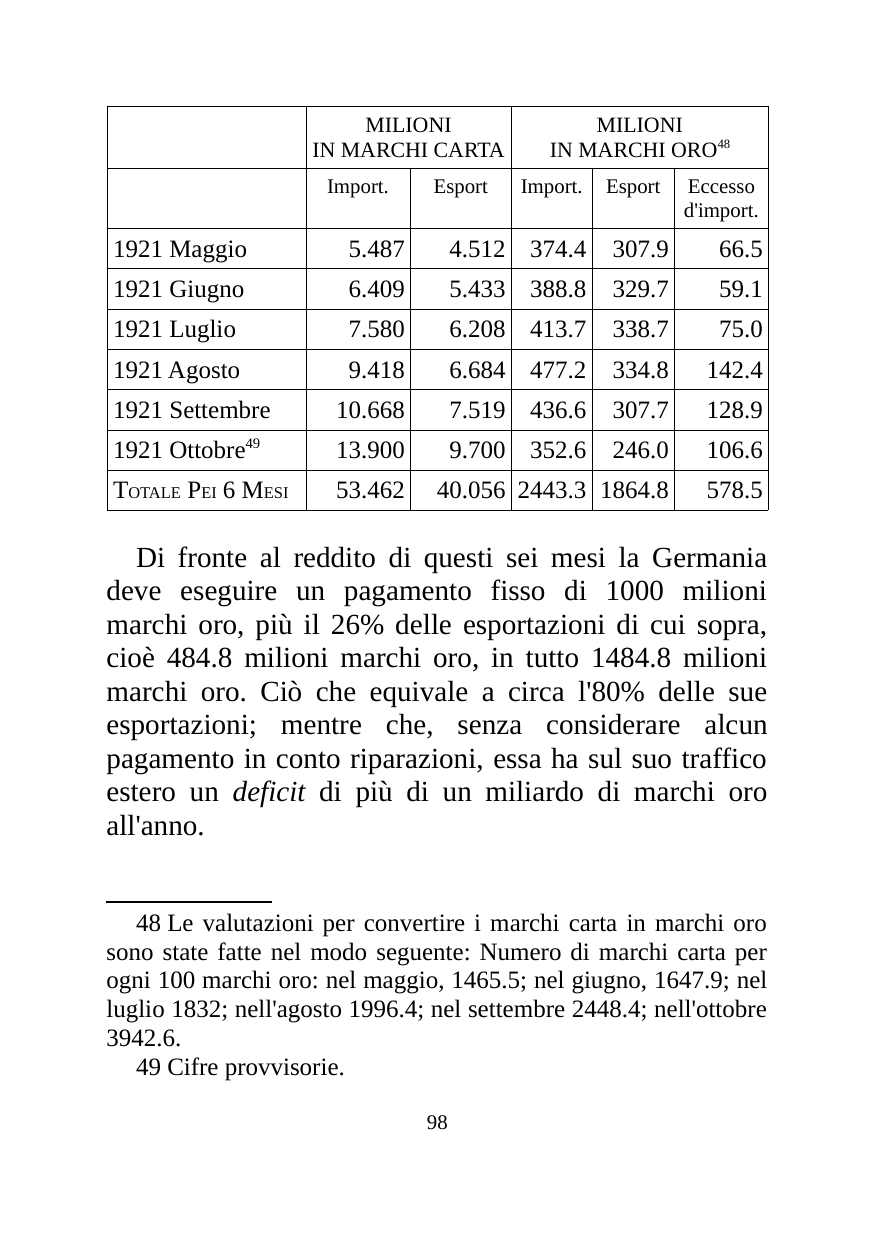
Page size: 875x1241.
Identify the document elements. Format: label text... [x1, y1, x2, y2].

table_cell 75.0 [675, 310, 768, 349]
table_cell Eccesso d'import. [675, 169, 768, 228]
table_cell 128.9 [675, 390, 768, 429]
table_cell 13.900 [307, 431, 410, 470]
table_cell 9.418 [307, 350, 410, 389]
table_cell 7.519 [411, 390, 511, 429]
table_cell 10.668 [307, 390, 410, 429]
table_cell 40.056 [411, 471, 511, 510]
table_cell 413.7 [512, 310, 592, 349]
table_header MILIONI IN MARCHI ORO [512, 107, 768, 168]
table_cell 6.409 [307, 269, 410, 308]
table_cell 7.580 [307, 310, 410, 349]
table_cell 578.5 [675, 471, 768, 510]
table_cell 1921 Ottobre [108, 431, 306, 470]
table_cell 477.2 [512, 350, 592, 389]
table_cell 59.1 [675, 269, 768, 308]
table_cell 142.4 [675, 350, 768, 389]
table_header [108, 107, 306, 168]
table_cell 5.433 [411, 269, 511, 308]
table_cell 1921 Settembre [108, 390, 306, 429]
table_cell 6.208 [411, 310, 511, 349]
table_cell Esport [411, 169, 511, 228]
table_cell 338.7 [593, 310, 674, 349]
table_cell 1864.8 [593, 471, 674, 510]
table_cell 329.7 [593, 269, 674, 308]
table_cell 334.8 [593, 350, 674, 389]
table_cell 1921 Agosto [108, 350, 306, 389]
table_cell 2443.3 [512, 471, 592, 510]
table_cell 374.4 [512, 229, 592, 268]
table_cell 388.8 [512, 269, 592, 308]
table_cell 9.700 [411, 431, 511, 470]
table_cell 1921 Giugno [108, 269, 306, 308]
text Di fronte al reddito di questi sei mesi la Germania deve eseguire un pagamento fisso di 1000 milioni marchi oro, più il 26% delle esportazioni di cui sopra, cioè 484.8 milioni marchi oro, in tutto 1484.8 milioni marchi oro. Ciò che equivale a circa l'80% delle sue esportazioni; mentre che, senza considerare alcun pagamento in conto riparazioni, essa ha sul suo traffico estero un deficit di più di un miliardo di marchi oro all'anno. [106, 540, 768, 842]
table_cell 53.462 [307, 471, 410, 510]
table_cell 352.6 [512, 431, 592, 470]
table_cell 307.9 [593, 229, 674, 268]
table_cell [108, 169, 306, 228]
table_cell 106.6 [675, 431, 768, 470]
table_cell 1921 Luglio [108, 310, 306, 349]
table_cell 307.7 [593, 390, 674, 429]
table_cell 66.5 [675, 229, 768, 268]
table_cell Totale Pei 6 Mesi [108, 471, 306, 510]
table_cell Esport [593, 169, 674, 228]
table_cell 1921 Maggio [108, 229, 306, 268]
table_cell Import. [512, 169, 592, 228]
table_cell 4.512 [411, 229, 511, 268]
table_cell 5.487 [307, 229, 410, 268]
table_cell 246.0 [593, 431, 674, 470]
table_cell 6.684 [411, 350, 511, 389]
table_cell 436.6 [512, 390, 592, 429]
table_header MILIONI IN MARCHI CARTA [307, 107, 511, 168]
table_cell Import. [307, 169, 410, 228]
